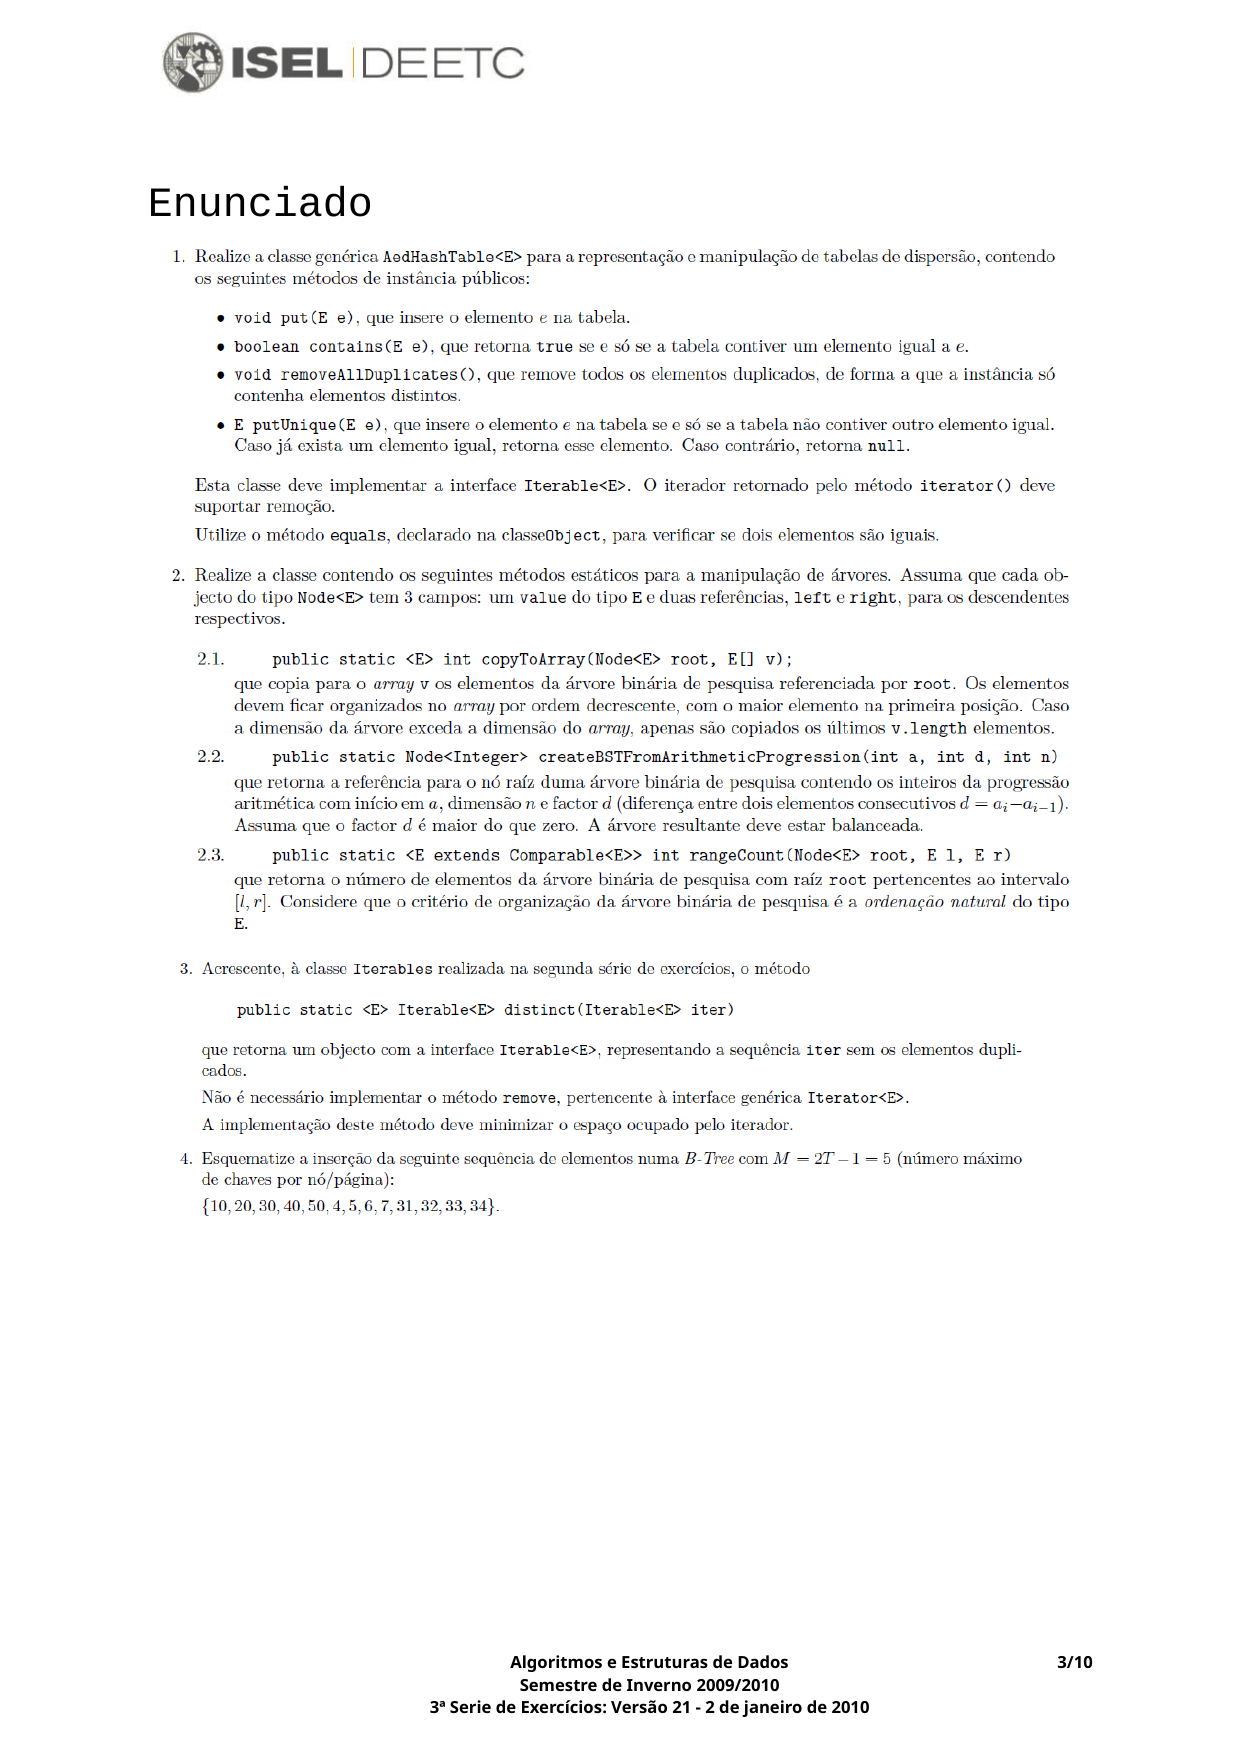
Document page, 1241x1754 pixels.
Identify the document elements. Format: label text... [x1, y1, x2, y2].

picture [153, 17, 555, 118]
picture [154, 561, 1099, 1261]
picture [147, 241, 1093, 550]
subtitle Enunciado [148, 181, 1093, 228]
